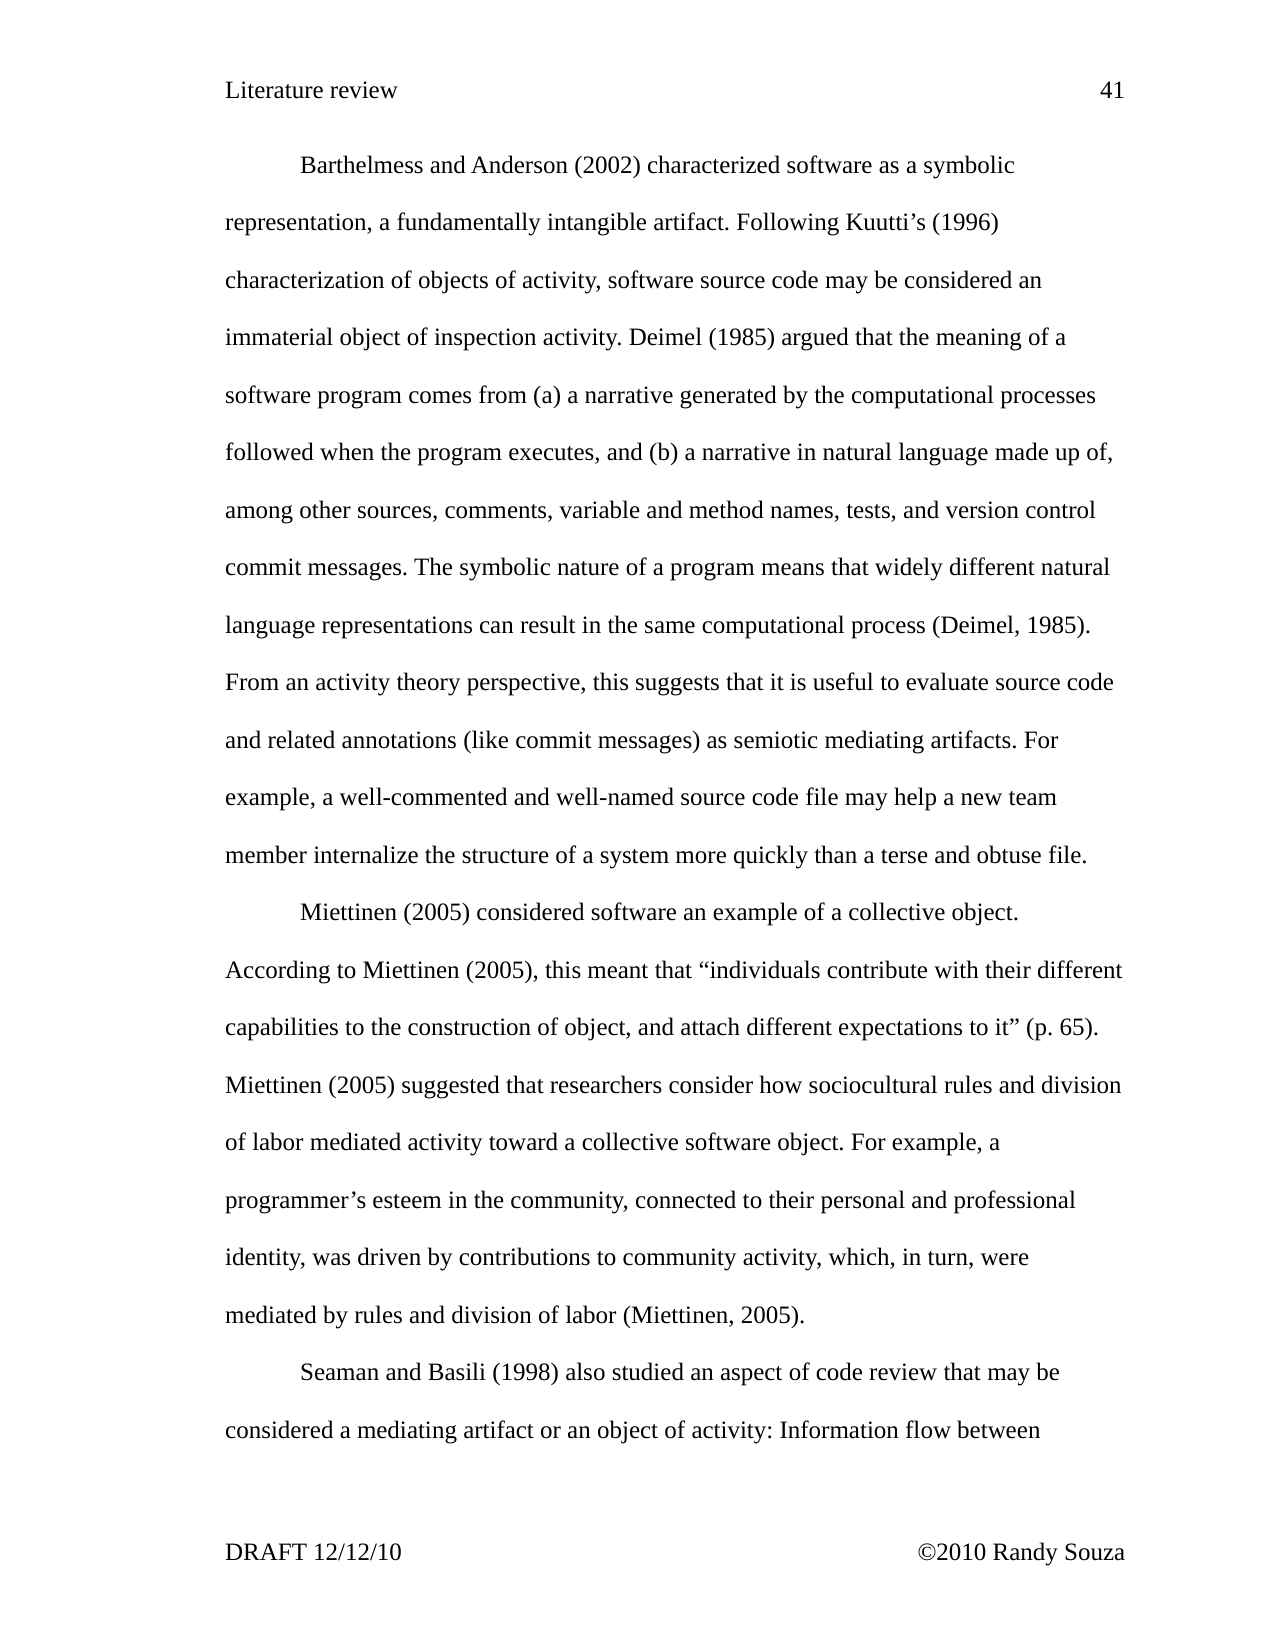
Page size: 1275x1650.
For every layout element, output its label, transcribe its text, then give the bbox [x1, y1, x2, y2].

text Barthelmess and Anderson (2002) characterized software as a symbolic representation, a fundamentally intangible artifact. Following Kuutti’s (1996) characterization of objects of activity, software source code may be considered an immaterial object of inspection activity. Deimel (1985) argued that the meaning of a software program comes from (a) a narrative generated by the computational processes followed when the program executes, and (b) a narrative in natural language made up of, among other sources, comments, variable and method names, tests, and version control commit messages. The symbolic nature of a program means that widely different natural language representations can result in the same computational process (Deimel, 1985). From an activity theory perspective, this suggests that it is useful to evaluate source code and related annotations (like commit messages) as semiotic mediating artifacts. For example, a well-commented and well-named source code file may help a new team member internalize the structure of a system more quickly than a terse and obtuse file. [225, 150, 1125, 869]
text Miettinen (2005) considered software an example of a collective object. According to Miettinen (2005), this meant that “individuals contribute with their different capabilities to the construction of object, and attach different expectations to it” (p. 65). Miettinen (2005) suggested that researchers consider how sociocultural rules and division of labor mediated activity toward a collective software object. For example, a programmer’s esteem in the community, connected to their personal and professional identity, was driven by contributions to community activity, which, in turn, were mediated by rules and division of labor (Miettinen, 2005). [225, 897, 1125, 1329]
text Seaman and Basili (1998) also studied an aspect of code review that may be considered a mediating artifact or an object of activity: Information flow between [225, 1357, 1125, 1444]
